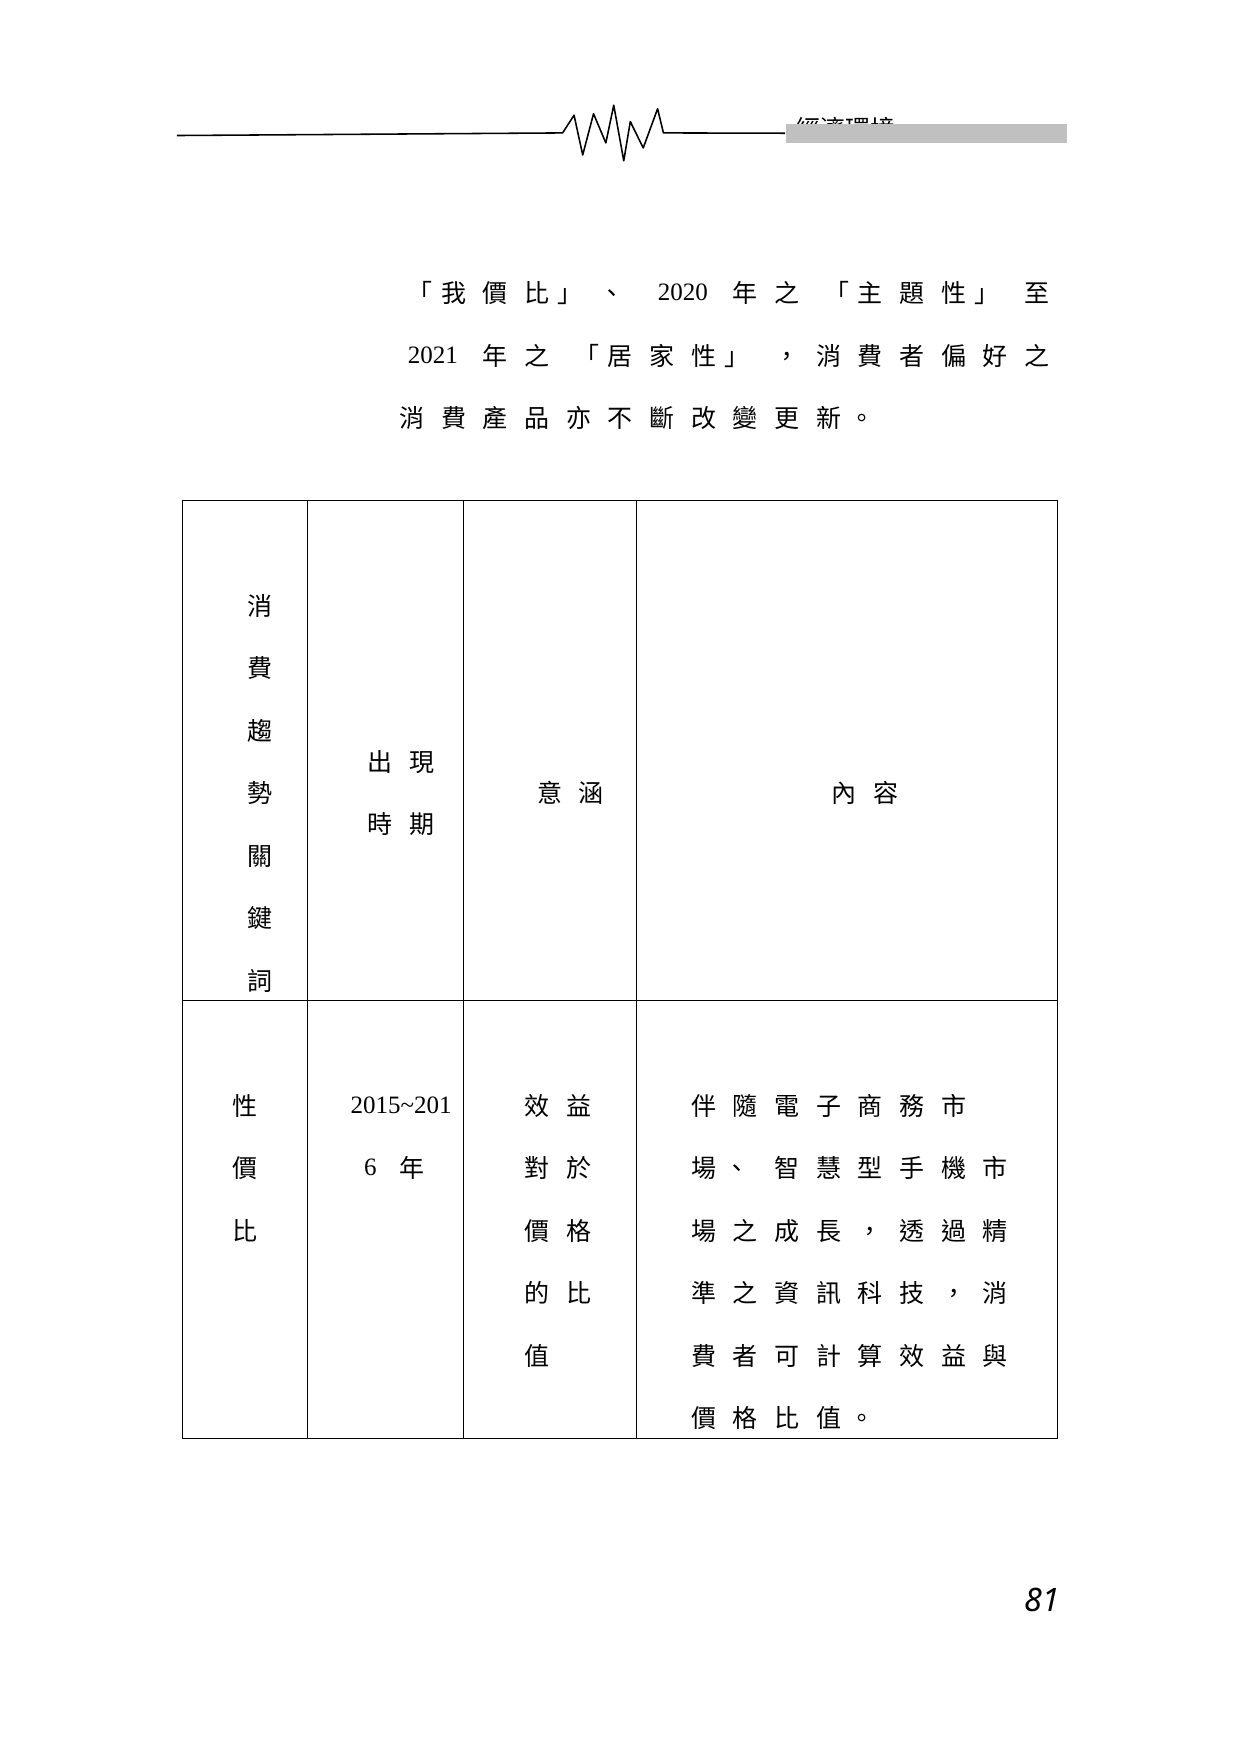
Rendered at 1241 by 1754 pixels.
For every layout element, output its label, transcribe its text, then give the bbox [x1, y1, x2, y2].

table_cell 伴隨電子商務市場、智慧型手機市場之成長，透過精準之資訊科技，消費者可計算效益與價格比值。 [637, 1001, 1057, 1438]
table_header 意涵 [464, 501, 636, 1000]
table_cell 效益對於價格的比值 [464, 1001, 636, 1438]
table_header 內容 [637, 501, 1057, 1000]
table_header 消費趨勢 關鍵詞 [183, 501, 307, 1000]
table_header 出現時期 [308, 501, 463, 1000]
table_cell 性價比 [183, 1001, 307, 1438]
text 「我價比」、2020年之「主題性」至2021年之「居家性」，消費者偏好之消費產品亦不斷改變更新。 [306, 250, 1058, 438]
table_cell 2015~2016年 [308, 1001, 463, 1438]
